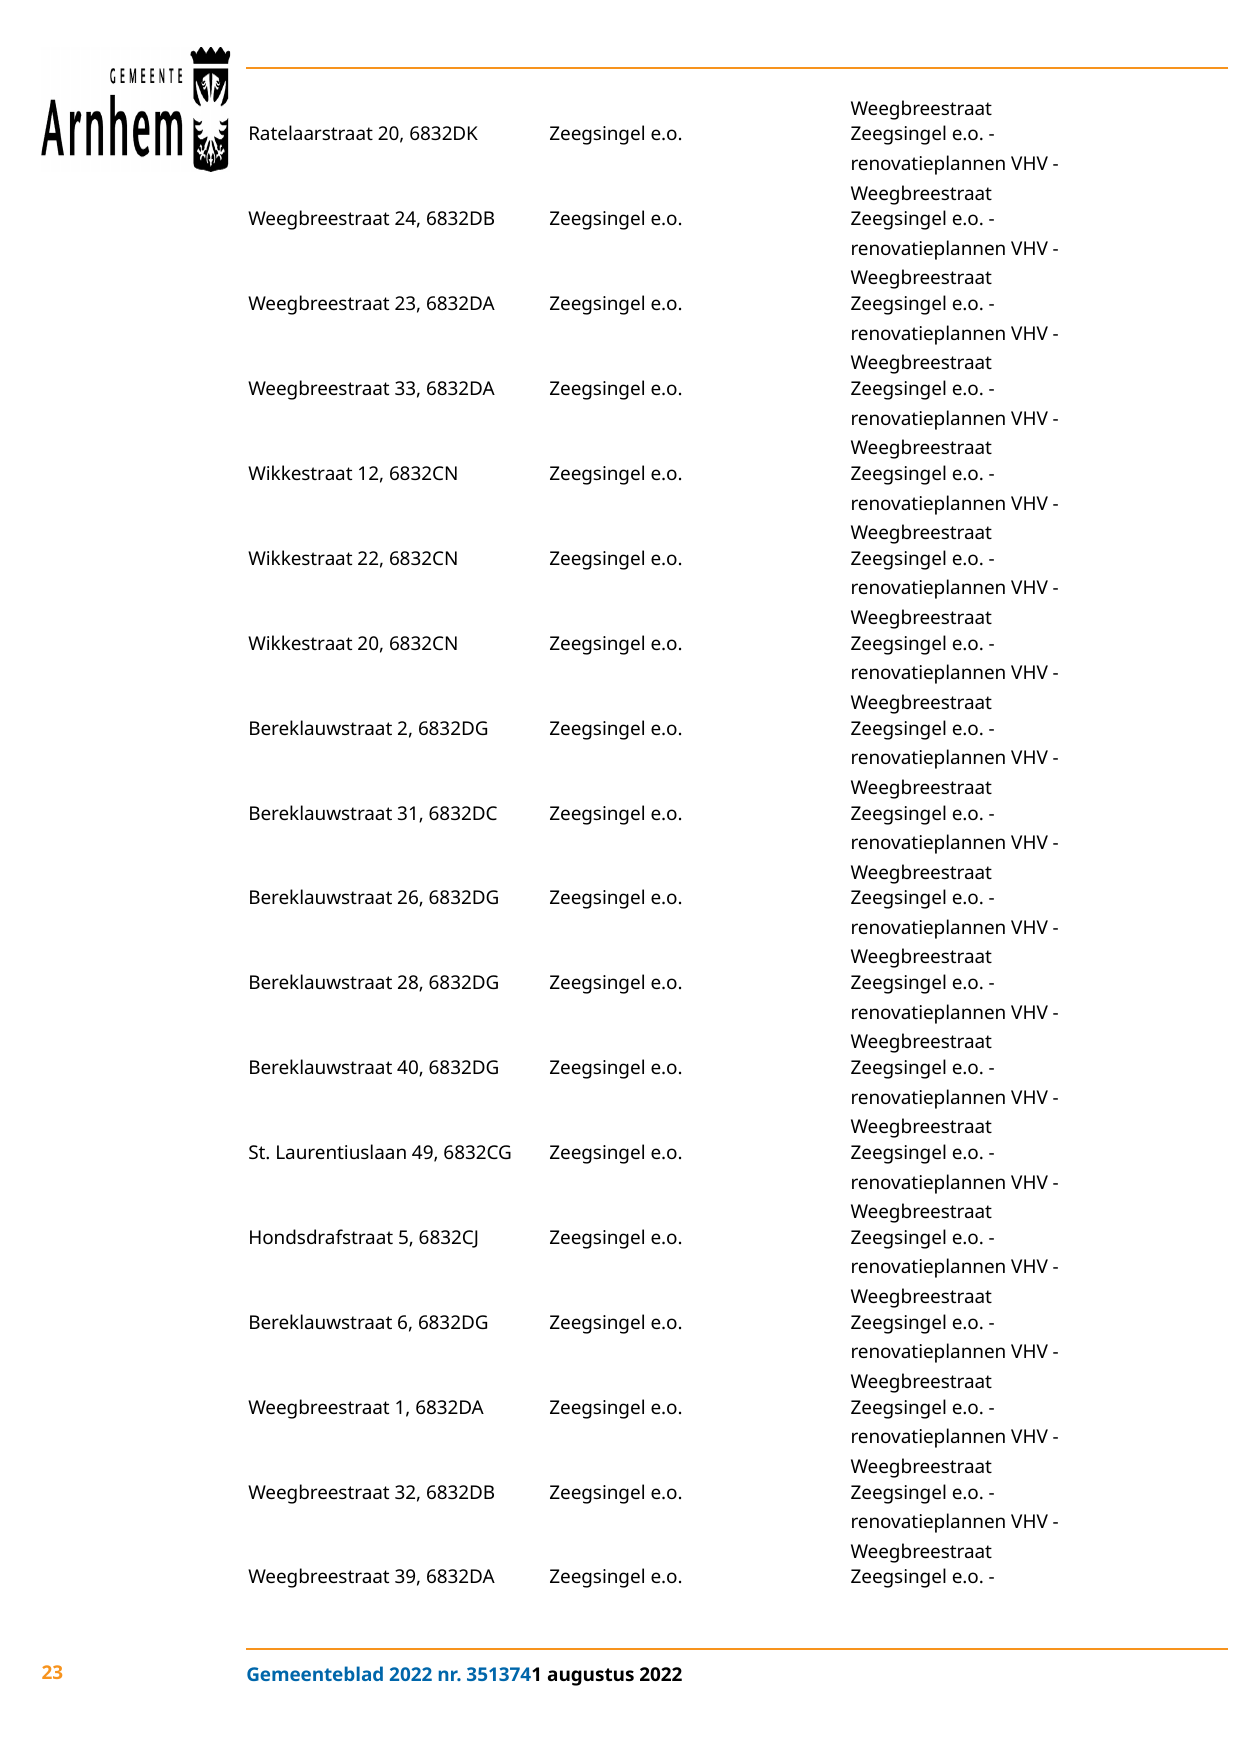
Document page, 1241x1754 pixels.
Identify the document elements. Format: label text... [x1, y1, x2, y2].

table_cell Zeegsingel e.o. [549, 1479, 850, 1564]
table_cell Bereklauwstraat 26, 6832DG [248, 885, 549, 969]
table_cell Zeegsingel e.o. - renovatieplannen VHV - Weegbreestraat [850, 1139, 1152, 1224]
table_cell Zeegsingel e.o. - renovatieplannen VHV - Weegbreestraat [850, 715, 1152, 800]
table_cell Wikkestraat 12, 6832CN [248, 460, 549, 545]
table_cell Weegbreestraat 39, 6832DA [248, 1564, 549, 1589]
table_cell Zeegsingel e.o. [549, 1394, 850, 1479]
table_cell Zeegsingel e.o. [549, 1139, 850, 1224]
table_cell Zeegsingel e.o. [549, 1309, 850, 1394]
table_cell Zeegsingel e.o. [549, 1224, 850, 1309]
table_cell Weegbreestraat 32, 6832DB [248, 1479, 549, 1564]
table_cell Zeegsingel e.o. - renovatieplannen VHV - Weegbreestraat [850, 1054, 1152, 1139]
table_cell Weegbreestraat 1, 6832DA [248, 1394, 549, 1479]
table_cell Zeegsingel e.o. - renovatieplannen VHV - Weegbreestraat [850, 375, 1152, 460]
table_cell Bereklauwstraat 2, 6832DG [248, 715, 549, 800]
table_cell [248, 95, 549, 121]
table_cell Weegbreestraat 33, 6832DA [248, 375, 549, 460]
table_cell - Weegbreestraat [850, 95, 1152, 121]
table_cell Zeegsingel e.o. [549, 1054, 850, 1139]
table_cell Zeegsingel e.o. [549, 205, 850, 290]
table_cell Zeegsingel e.o. [549, 885, 850, 969]
table_cell Zeegsingel e.o. - renovatieplannen VHV - Weegbreestraat [850, 630, 1152, 715]
table_cell Zeegsingel e.o. - renovatieplannen VHV - Weegbreestraat [850, 205, 1152, 290]
table_cell Bereklauwstraat 40, 6832DG [248, 1054, 549, 1139]
table_cell St. Laurentiuslaan 49, 6832CG [248, 1139, 549, 1224]
table_cell Zeegsingel e.o. [850, 1564, 1152, 1589]
table_cell Hondsdrafstraat 5, 6832CJ [248, 1224, 549, 1309]
table_cell Weegbreestraat 23, 6832DA [248, 290, 549, 375]
table_cell Bereklauwstraat 6, 6832DG [248, 1309, 549, 1394]
table_cell Zeegsingel e.o. - renovatieplannen VHV - Weegbreestraat [850, 121, 1152, 205]
table_cell Bereklauwstraat 28, 6832DG [248, 970, 549, 1054]
table_cell Zeegsingel e.o. - renovatieplannen VHV - Weegbreestraat [850, 800, 1152, 884]
table_cell Bereklauwstraat 31, 6832DC [248, 800, 549, 884]
table_cell Zeegsingel e.o. [549, 460, 850, 545]
picture [41, 47, 231, 172]
table_cell Zeegsingel e.o. - renovatieplannen VHV - Weegbreestraat [850, 1479, 1152, 1564]
table_cell Zeegsingel e.o. - renovatieplannen VHV - Weegbreestraat [850, 1394, 1152, 1479]
table_cell Wikkestraat 20, 6832CN [248, 630, 549, 715]
table_cell Wikkestraat 22, 6832CN [248, 545, 549, 630]
table_cell Zeegsingel e.o. [549, 715, 850, 800]
table_cell Zeegsingel e.o. [549, 970, 850, 1054]
table_cell Zeegsingel e.o. - renovatieplannen VHV - Weegbreestraat [850, 1224, 1152, 1309]
table_cell Zeegsingel e.o. - renovatieplannen VHV - Weegbreestraat [850, 885, 1152, 969]
table_cell Zeegsingel e.o. [549, 1564, 850, 1589]
table_cell Zeegsingel e.o. [549, 121, 850, 205]
table_cell Ratelaarstraat 20, 6832DK [248, 121, 549, 205]
table_cell Zeegsingel e.o. [549, 800, 850, 884]
table_cell Zeegsingel e.o. [549, 375, 850, 460]
table_cell Zeegsingel e.o. - renovatieplannen VHV - Weegbreestraat [850, 545, 1152, 630]
table_cell Zeegsingel e.o. [549, 290, 850, 375]
table_cell Zeegsingel e.o. - renovatieplannen VHV - Weegbreestraat [850, 460, 1152, 545]
table_cell Zeegsingel e.o. - renovatieplannen VHV - Weegbreestraat [850, 290, 1152, 375]
table_cell Zeegsingel e.o. - renovatieplannen VHV - Weegbreestraat [850, 1309, 1152, 1394]
table_cell Zeegsingel e.o. [549, 630, 850, 715]
table_cell Zeegsingel e.o. - renovatieplannen VHV - Weegbreestraat [850, 970, 1152, 1054]
table_cell Zeegsingel e.o. [549, 545, 850, 630]
table_cell Weegbreestraat 24, 6832DB [248, 205, 549, 290]
table_cell [549, 95, 850, 121]
